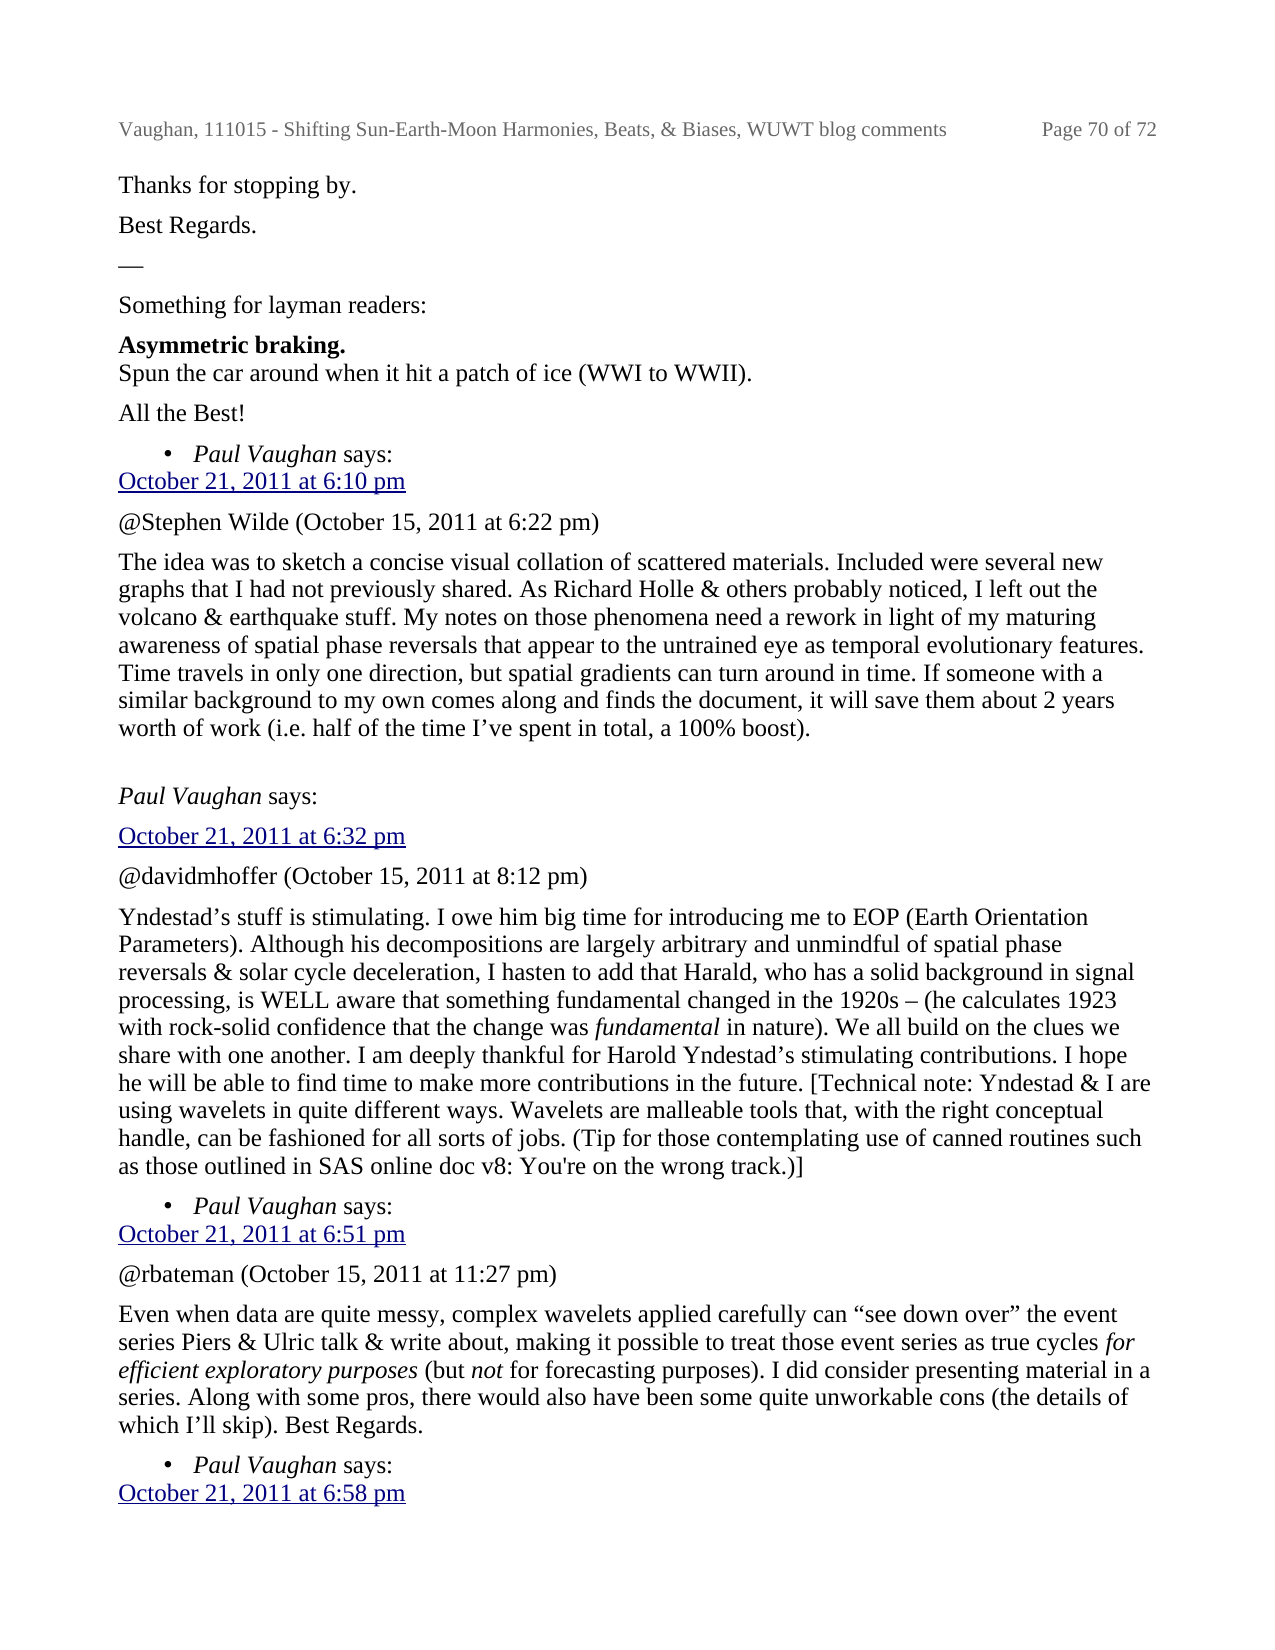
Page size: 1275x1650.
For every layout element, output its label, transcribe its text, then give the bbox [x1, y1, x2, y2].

text Paul Vaughan says: [118, 782, 1157, 810]
text October 21, 2011 at 6:51 pm [118, 1220, 1157, 1248]
text All the Best! [118, 399, 1157, 427]
text October 21, 2011 at 6:10 pm [118, 467, 1157, 495]
list Paul Vaughan says: [164, 1451, 1157, 1479]
list Paul Vaughan says: [164, 1192, 1157, 1220]
text Something for layman readers: [118, 291, 1157, 319]
text Even when data are quite messy, complex wavelets applied carefully can “see down over” the event series Piers & Ulric talk & write about, making it possible to treat those event series as true cycles for efficient exploratory purposes (but not for forecasting purposes). I did consider presenting material in a series. Along with some pros, there would also have been some quite unworkable cons (the details of which I’ll skip). Best Regards. [118, 1300, 1157, 1439]
text @davidmhoffer (October 15, 2011 at 8:12 pm) [118, 862, 1157, 890]
text @rbateman (October 15, 2011 at 11:27 pm) [118, 1260, 1157, 1288]
text The idea was to sketch a concise visual collation of scattered materials. Included were several new graphs that I had not previously shared. As Richard Holle & others probably noticed, I left out the volcano & earthquake stuff. My notes on those phenomena need a rework in light of my maturing awareness of spatial phase reversals that appear to the untrained eye as temporal evolutionary features. Time travels in only one direction, but spatial gradients can turn around in time. If someone with a similar background to my own comes along and finds the document, it will save them about 2 years worth of work (i.e. half of the time I’ve spent in total, a 100% boost). [118, 548, 1157, 742]
text @Stephen Wilde (October 15, 2011 at 6:22 pm) [118, 508, 1157, 535]
text — [118, 251, 1157, 279]
text Thanks for stopping by. [118, 171, 1157, 198]
text October 21, 2011 at 6:32 pm [118, 822, 1157, 850]
text Yndestad’s stuff is stimulating. I owe him big time for introducing me to EOP (Earth Orientation Parameters). Although his decompositions are largely arbitrary and unmindful of spatial phase reversals & solar cycle deceleration, I hasten to add that Harald, who has a solid background in signal processing, is WELL aware that something fundamental changed in the 1920s – (he calculates 1923 with rock-solid confidence that the change was fundamental in nature). We all build on the clues we share with one another. I am deeply thankful for Harold Yndestad’s stimulating contributions. I hope he will be able to find time to make more contributions in the future. [Technical note: Yndestad & I are using wavelets in quite different ways. Wavelets are malleable tools that, with the right conceptual handle, can be fashioned for all sorts of jobs. (Tip for those contemplating use of canned routines such as those outlined in SAS online doc v8: You're on the wrong track.)] [118, 903, 1157, 1180]
text October 21, 2011 at 6:58 pm [118, 1479, 1157, 1507]
list Paul Vaughan says: [164, 440, 1157, 467]
text Asymmetric braking. Spun the car around when it hit a patch of ice (WWI to WWII). [118, 332, 1157, 387]
text Best Regards. [118, 211, 1157, 239]
